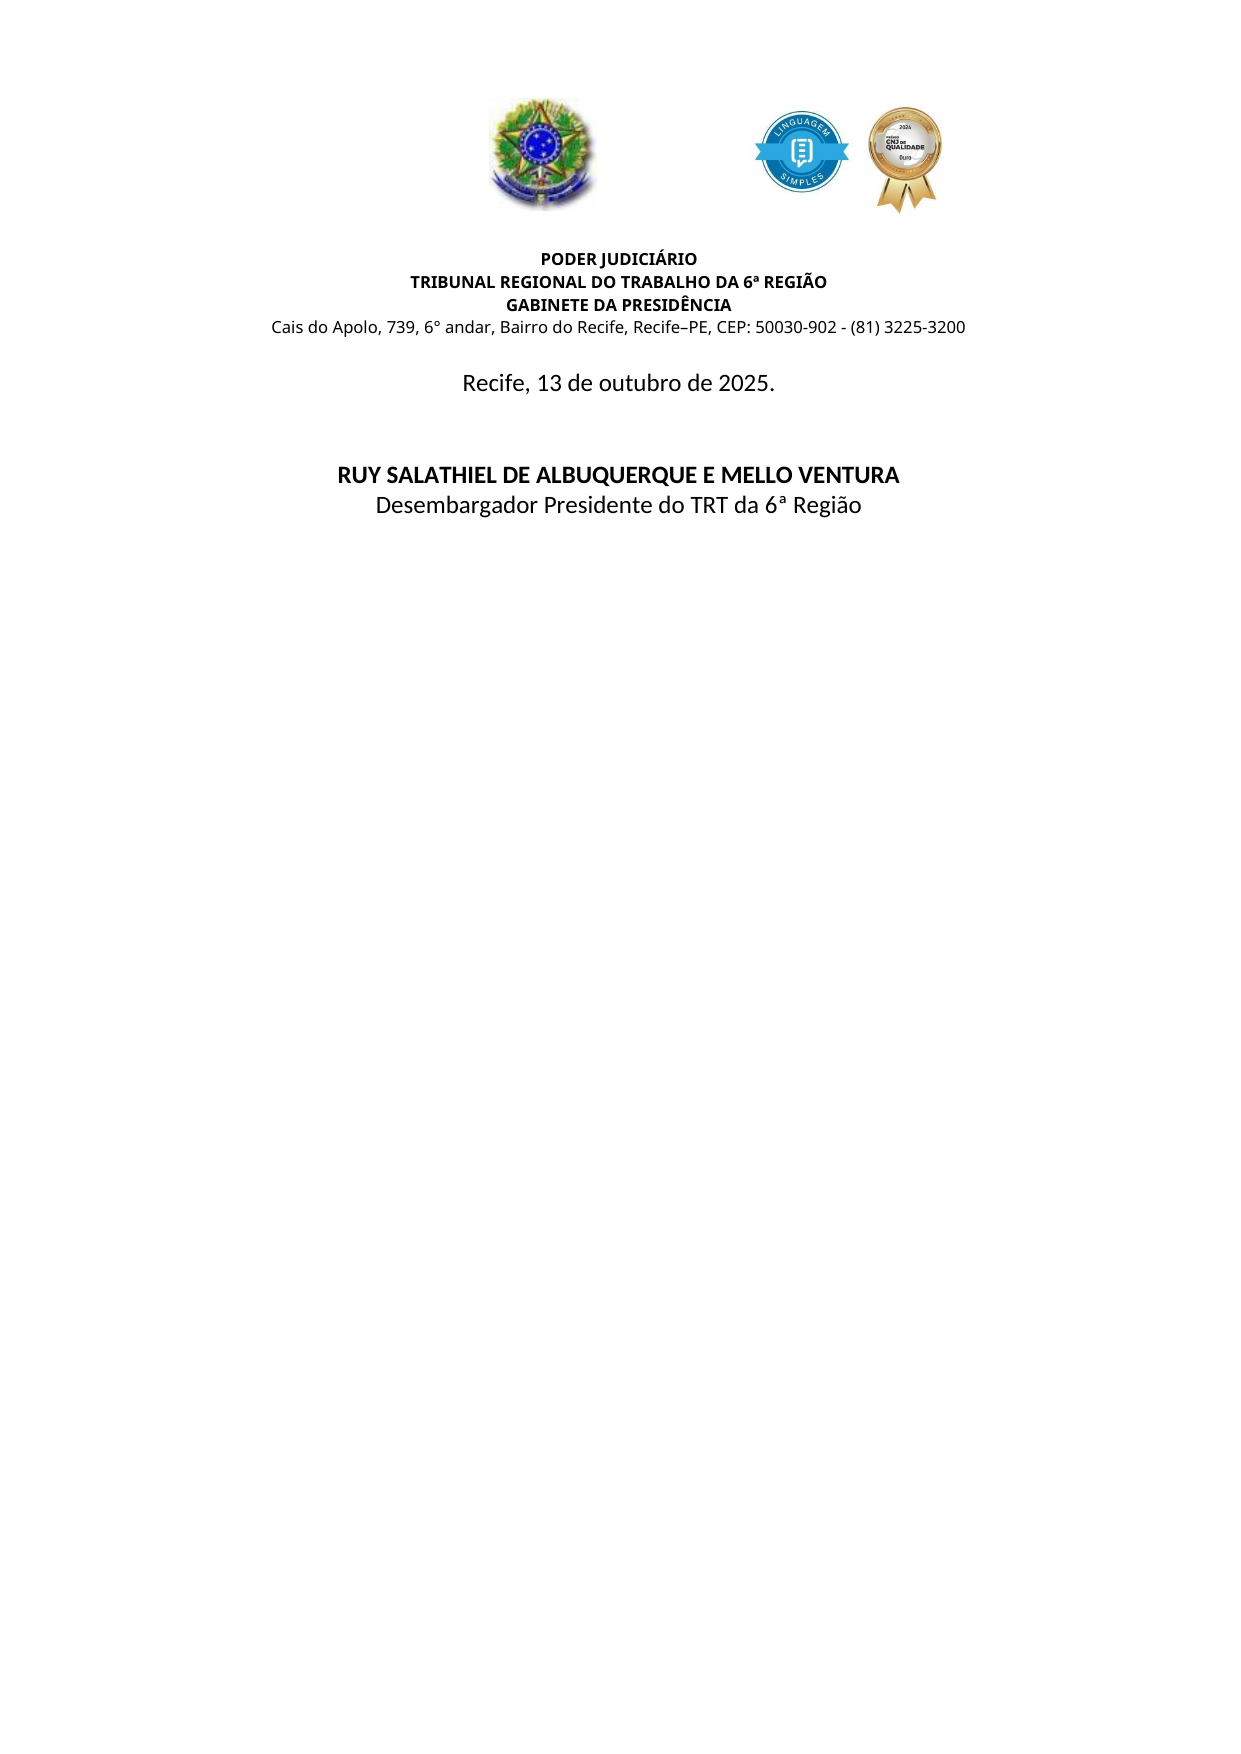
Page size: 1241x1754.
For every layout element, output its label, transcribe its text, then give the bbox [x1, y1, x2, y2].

text Recife, 13 de outubro de 2025. [147, 367, 1090, 398]
text RUY SALATHIEL DE ALBUQUERQUE E MELLO VENTURA [147, 459, 1090, 489]
text Desembargador Presidente do TRT da 6ª Região [147, 489, 1090, 520]
